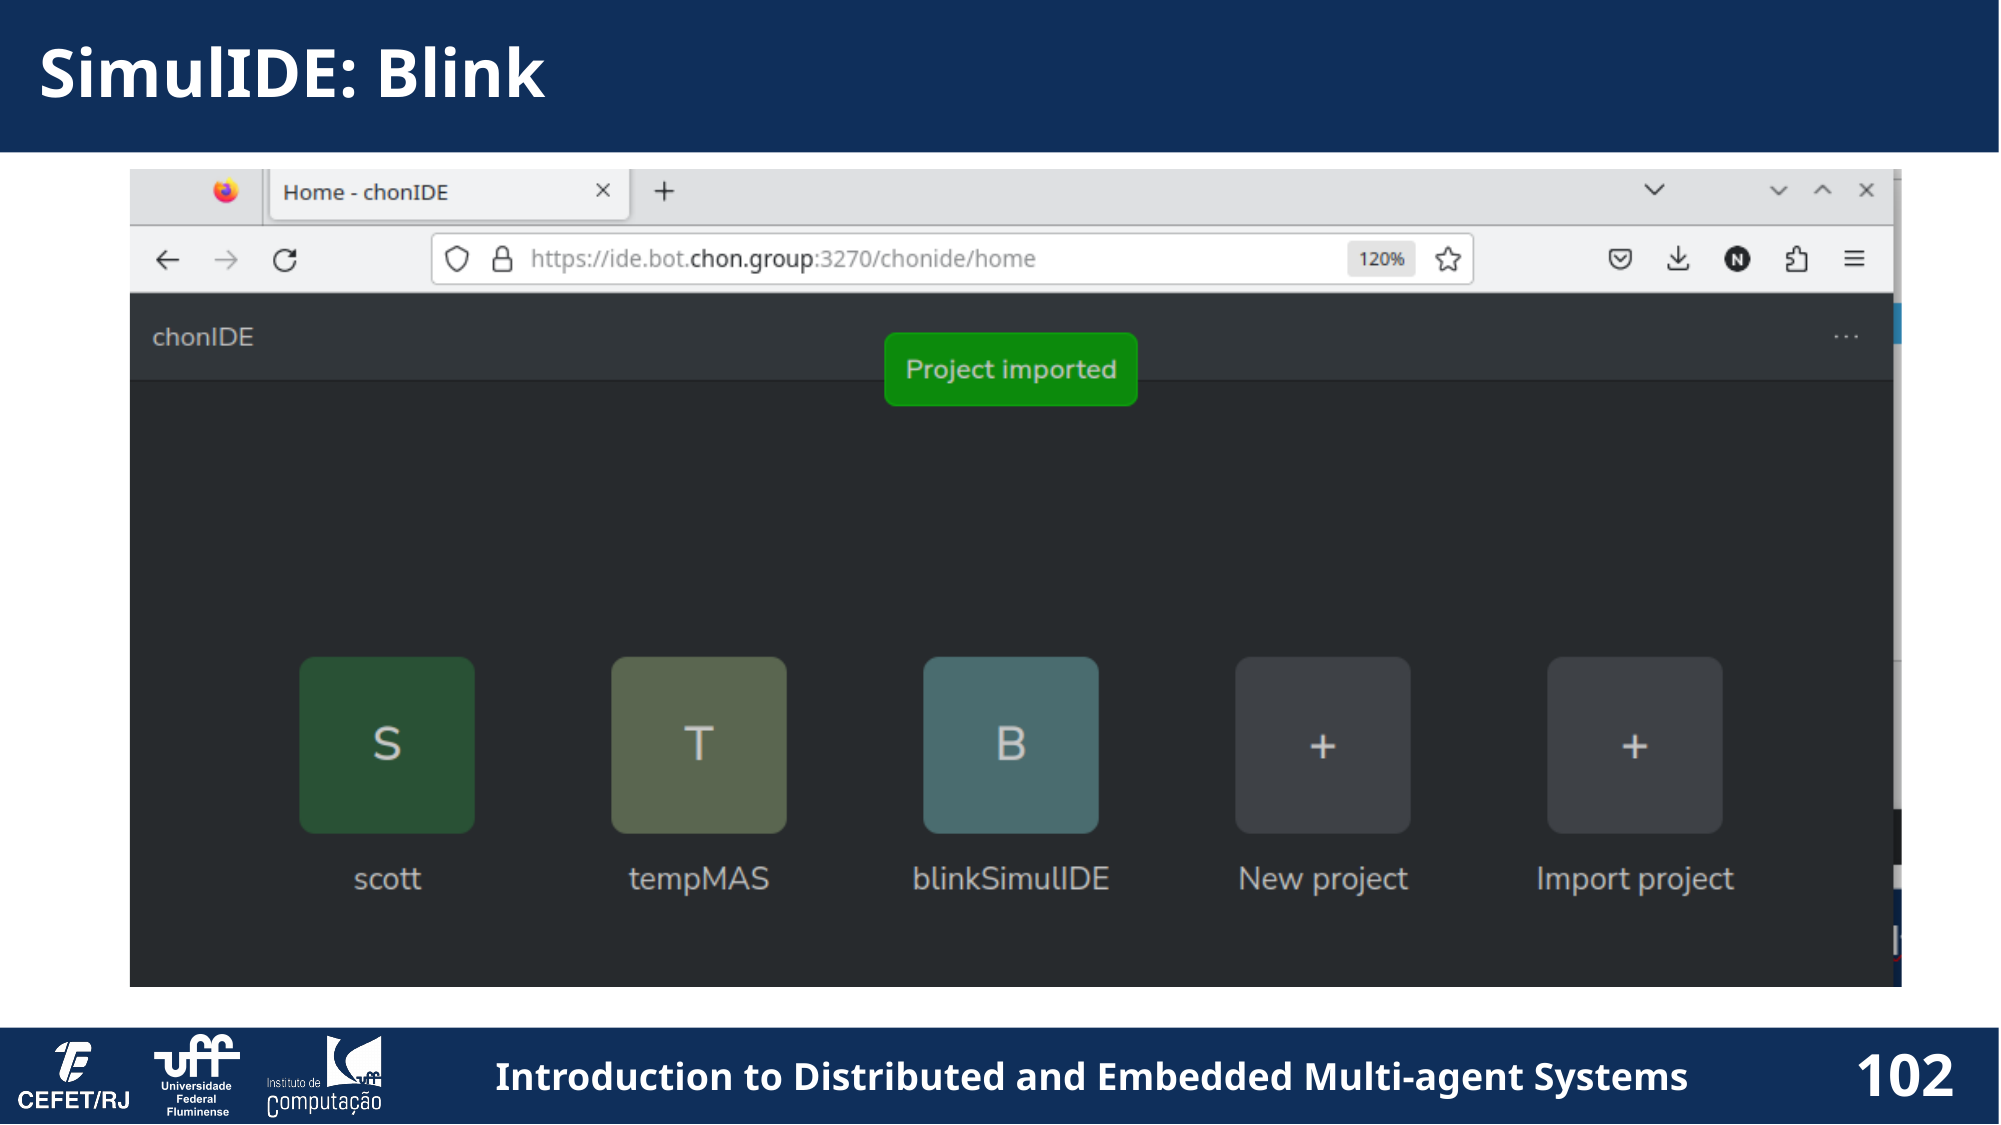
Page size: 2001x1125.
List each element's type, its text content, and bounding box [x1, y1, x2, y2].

text_box SimulIDE: Blink [25, 23, 1998, 116]
picture [153, 1033, 241, 1121]
picture [265, 1033, 383, 1118]
picture [129, 169, 1902, 987]
picture [18, 1021, 129, 1125]
